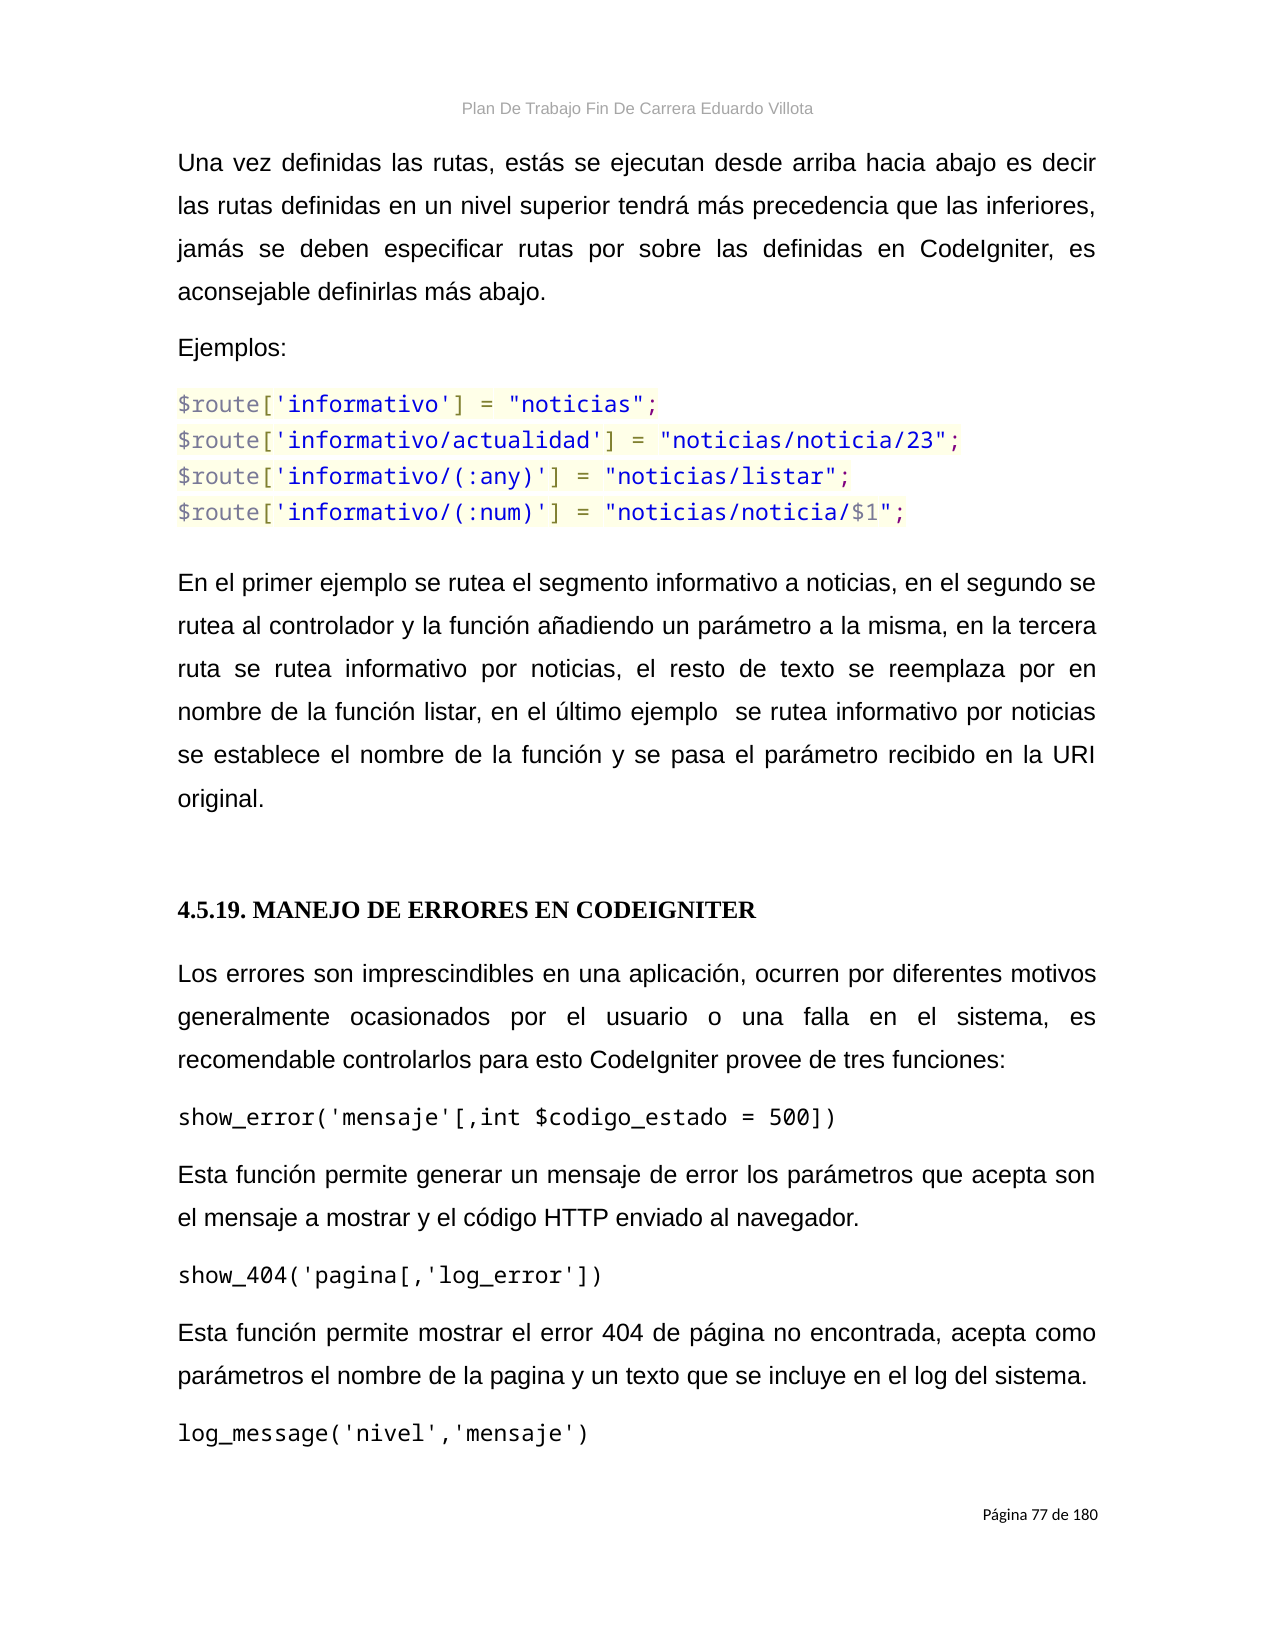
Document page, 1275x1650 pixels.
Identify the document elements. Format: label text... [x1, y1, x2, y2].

text $route['informativo'] = "noticias"; [177, 388, 1098, 419]
text Ejemplos: [177, 333, 1098, 361]
text Una vez definidas las rutas, estás se ejecutan desde arriba hacia abajo es decir las rutas definidas en un nivel superior tendrá más precedencia que las inferiores, jamás se deben especificar rutas por sobre las definidas en CodeIgniter, es aconsejable definirlas más abajo. [177, 148, 1098, 306]
text Los errores son imprescindibles en una aplicación, ocurren por diferentes motivos generalmente ocasionados por el usuario o una falla en el sistema, es recomendable controlarlos para esto CodeIgniter provee de tres funciones: [177, 959, 1098, 1074]
text Esta función permite mostrar el error 404 de página no encontrada, acepta como parámetros el nombre de la pagina y un texto que se incluye en el log del sistema. [177, 1318, 1098, 1390]
text Esta función permite generar un mensaje de error los parámetros que acepta son el mensaje a mostrar y el código HTTP enviado al navegador. [177, 1160, 1098, 1232]
text show_404('pagina[,'log_error']) [177, 1259, 1098, 1290]
text En el primer ejemplo se rutea el segmento informativo a noticias, en el segundo se rutea al controlador y la función añadiendo un parámetro a la misma, en la tercera ruta se rutea informativo por noticias, el resto de texto se reemplaza por en nombre de la función listar, en el último ejemplo se rutea informativo por noticias se establece el nombre de la función y se pasa el parámetro recibido en la URI original. [177, 568, 1098, 812]
text $route['informativo/(:any)'] = "noticias/listar"; [177, 460, 1098, 491]
text show_error('mensaje'[,int $codigo_estado = 500]) [177, 1101, 1098, 1132]
text $route['informativo/(:num)'] = "noticias/noticia/$1"; [177, 496, 1098, 527]
text $route['informativo/actualidad'] = "noticias/noticia/23"; [177, 424, 1098, 455]
text 4.5.19. MANEJO DE ERRORES EN CODEIGNITER [177, 895, 1098, 923]
text log_message('nivel','mensaje') [177, 1417, 1098, 1448]
